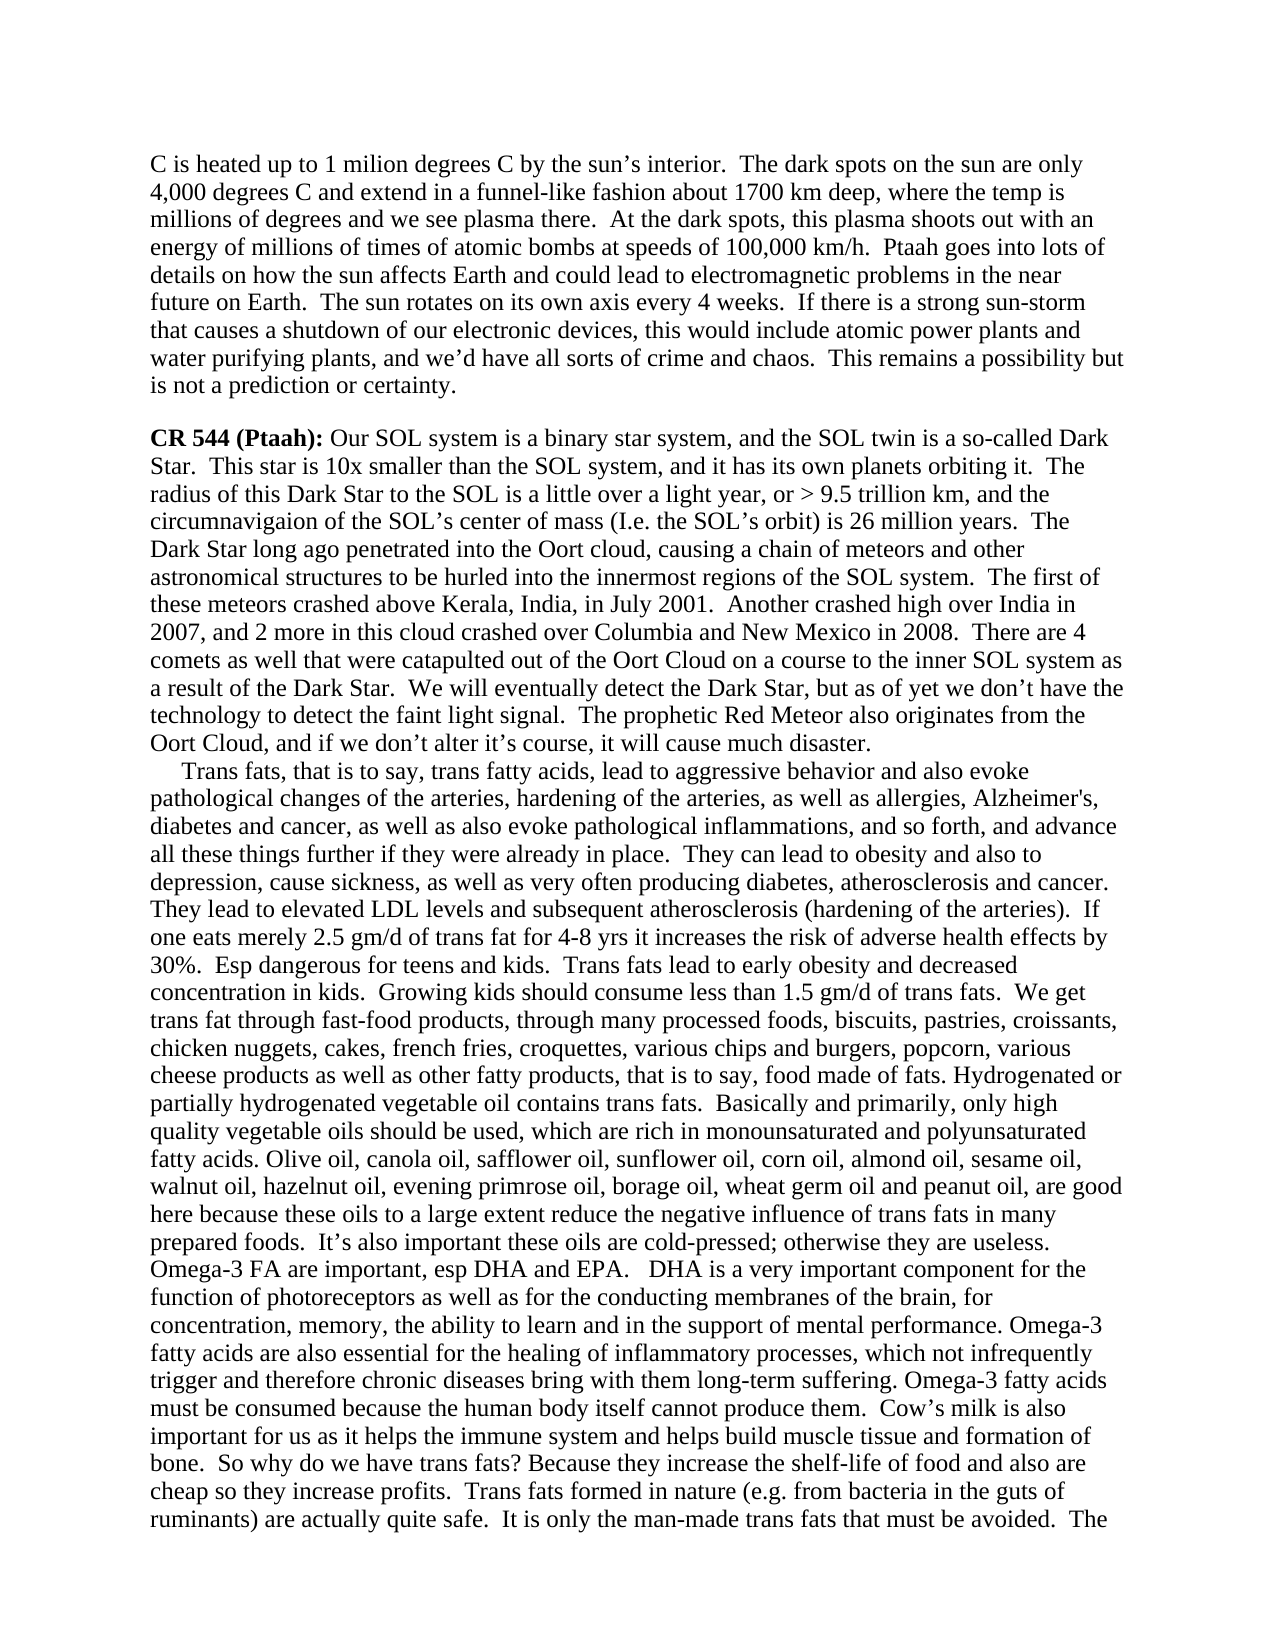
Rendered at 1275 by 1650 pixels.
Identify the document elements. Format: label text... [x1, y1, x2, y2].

text C is heated up to 1 milion degrees C by the sun’s interior. The dark spots on the sun are only 4,000 degrees C and extend in a funnel-like fashion about 1700 km deep, where the temp is millions of degrees and we see plasma there. At the dark spots, this plasma shoots out with an energy of millions of times of atomic bombs at speeds of 100,000 km/h. Ptaah goes into lots of details on how the sun affects Earth and could lead to electromagnetic problems in the near future on Earth. The sun rotates on its own axis every 4 weeks. If there is a strong sun-storm that causes a shutdown of our electronic devices, this would include atomic power plants and water purifying plants, and we’d have all sorts of crime and chaos. This remains a possibility but is not a prediction or certainty. [150, 150, 1125, 399]
text Trans fats, that is to say, trans fatty acids, lead to aggressive behavior and also evoke pathological changes of the arteries, hardening of the arteries, as well as allergies, Alzheimer's, diabetes and cancer, as well as also evoke pathological inflammations, and so forth, and advance all these things further if they were already in place. They can lead to obesity and also to depression, cause sickness, as well as very often producing diabetes, atherosclerosis and cancer. They lead to elevated LDL levels and subsequent atherosclerosis (hardening of the arteries). If one eats merely 2.5 gm/d of trans fat for 4-8 yrs it increases the risk of adverse health effects by 30%. Esp dangerous for teens and kids. Trans fats lead to early obesity and decreased concentration in kids. Growing kids should consume less than 1.5 gm/d of trans fats. We get trans fat through fast-food products, through many processed foods, biscuits, pastries, croissants, chicken nuggets, cakes, french fries, croquettes, various chips and burgers, popcorn, various cheese products as well as other fatty products, that is to say, food made of fats. Hydrogenated or partially hydrogenated vegetable oil contains trans fats. Basically and primarily, only high quality vegetable oils should be used, which are rich in monounsaturated and polyunsaturated fatty acids. Olive oil, canola oil, safflower oil, sunflower oil, corn oil, almond oil, sesame oil, walnut oil, hazelnut oil, evening primrose oil, borage oil, wheat germ oil and peanut oil, are good here because these oils to a large extent reduce the negative influence of trans fats in many prepared foods. It’s also important these oils are cold-pressed; otherwise they are useless. Omega-3 FA are important, esp DHA and EPA. DHA is a very important component for the function of photoreceptors as well as for the conducting membranes of the brain, for concentration, memory, the ability to learn and in the support of mental performance. Omega-3 fatty acids are also essential for the healing of inflammatory processes, which not infrequently trigger and therefore chronic diseases bring with them long-term suffering. Omega-3 fatty acids must be consumed because the human body itself cannot produce them. Cow’s milk is also important for us as it helps the immune system and helps build muscle tissue and formation of bone. So why do we have trans fats? Because they increase the shelf-life of food and also are cheap so they increase profits. Trans fats formed in nature (e.g. from bacteria in the guts of ruminants) are actually quite safe. It is only the man-made trans fats that must be avoided. The [150, 757, 1125, 1533]
text CR 544 (Ptaah): Our SOL system is a binary star system, and the SOL twin is a so-called Dark Star. This star is 10x smaller than the SOL system, and it has its own planets orbiting it. The radius of this Dark Star to the SOL is a little over a light year, or > 9.5 trillion km, and the circumnavigaion of the SOL’s center of mass (I.e. the SOL’s orbit) is 26 million years. The Dark Star long ago penetrated into the Oort cloud, causing a chain of meteors and other astronomical structures to be hurled into the innermost regions of the SOL system. The first of these meteors crashed above Kerala, India, in July 2001. Another crashed high over India in 2007, and 2 more in this cloud crashed over Columbia and New Mexico in 2008. There are 4 comets as well that were catapulted out of the Oort Cloud on a course to the inner SOL system as a result of the Dark Star. We will eventually detect the Dark Star, but as of yet we don’t have the technology to detect the faint light signal. The prophetic Red Meteor also originates from the Oort Cloud, and if we don’t alter it’s course, it will cause much disaster. [150, 424, 1125, 757]
